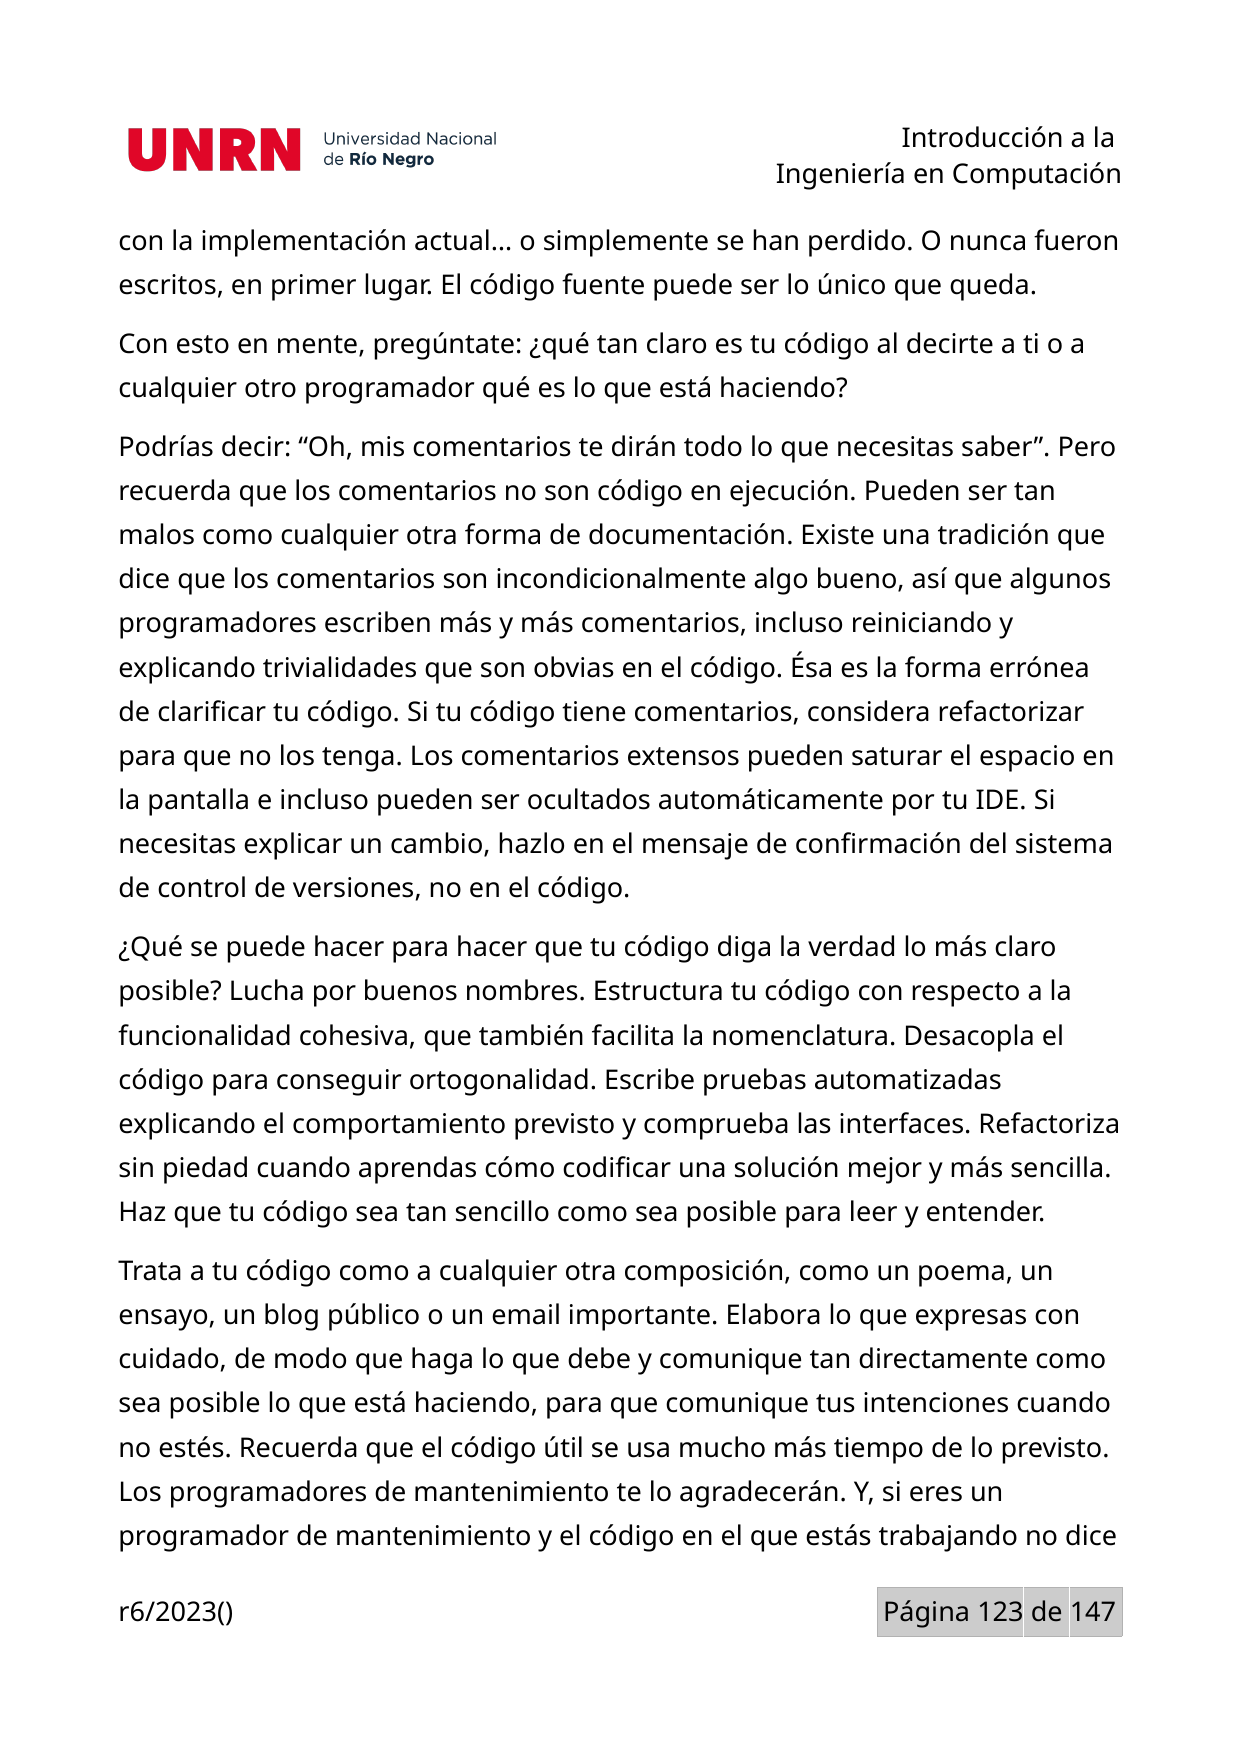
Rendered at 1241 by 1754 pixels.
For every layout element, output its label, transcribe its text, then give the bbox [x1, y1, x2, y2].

text Podrías decir: “Oh, mis comentarios te dirán todo lo que necesitas saber”. Pero recuerda que los comentarios no son código en ejecución. Pueden ser tan malos como cualquier otra forma de documentación. Existe una tradición que dice que los comentarios son incondicionalmente algo bueno, así que algunos programadores escriben más y más comentarios, incluso reiniciando y explicando trivialidades que son obvias en el código. Ésa es la forma errónea de clarificar tu código. Si tu código tiene comentarios, considera refactorizar para que no los tenga. Los comentarios extensos pueden saturar el espacio en la pantalla e incluso pueden ser ocultados automáticamente por tu IDE. Si necesitas explicar un cambio, hazlo en el mensaje de confirmación del sistema de control de versiones, no en el código. [118, 427, 1122, 906]
text Con esto en mente, pregúntate: ¿qué tan claro es tu código al decirte a ti o a cualquier otro programador qué es lo que está haciendo? [118, 324, 1122, 405]
text Trata a tu código como a cualquier otra composición, como un poema, un ensayo, un blog público o un email importante. Elabora lo que expresas con cuidado, de modo que haga lo que debe y comunique tan directamente como sea posible lo que está haciendo, para que comunique tus intenciones cuando no estés. Recuerda que el código útil se usa mucho más tiempo de lo previsto. Los programadores de mantenimiento te lo agradecerán. Y, si eres un programador de mantenimiento y el código en el que estás trabajando no dice [118, 1251, 1122, 1553]
text con la implementación actual… o simplemente se han perdido. O nunca fueron escritos, en primer lugar. El código fuente puede ser lo único que queda. [118, 221, 1122, 302]
picture [118, 118, 505, 180]
text ¿Qué se puede hacer para hacer que tu código diga la verdad lo más claro posible? Lucha por buenos nombres. Estructura tu código con respecto a la funcionalidad cohesiva, que también facilita la nomenclatura. Desacopla el código para conseguir ortogonalidad. Escribe pruebas automatizadas explicando el comportamiento previsto y comprueba las interfaces. Refactoriza sin piedad cuando aprendas cómo codificar una solución mejor y más sencilla. Haz que tu código sea tan sencillo como sea posible para leer y entender. [118, 928, 1122, 1229]
